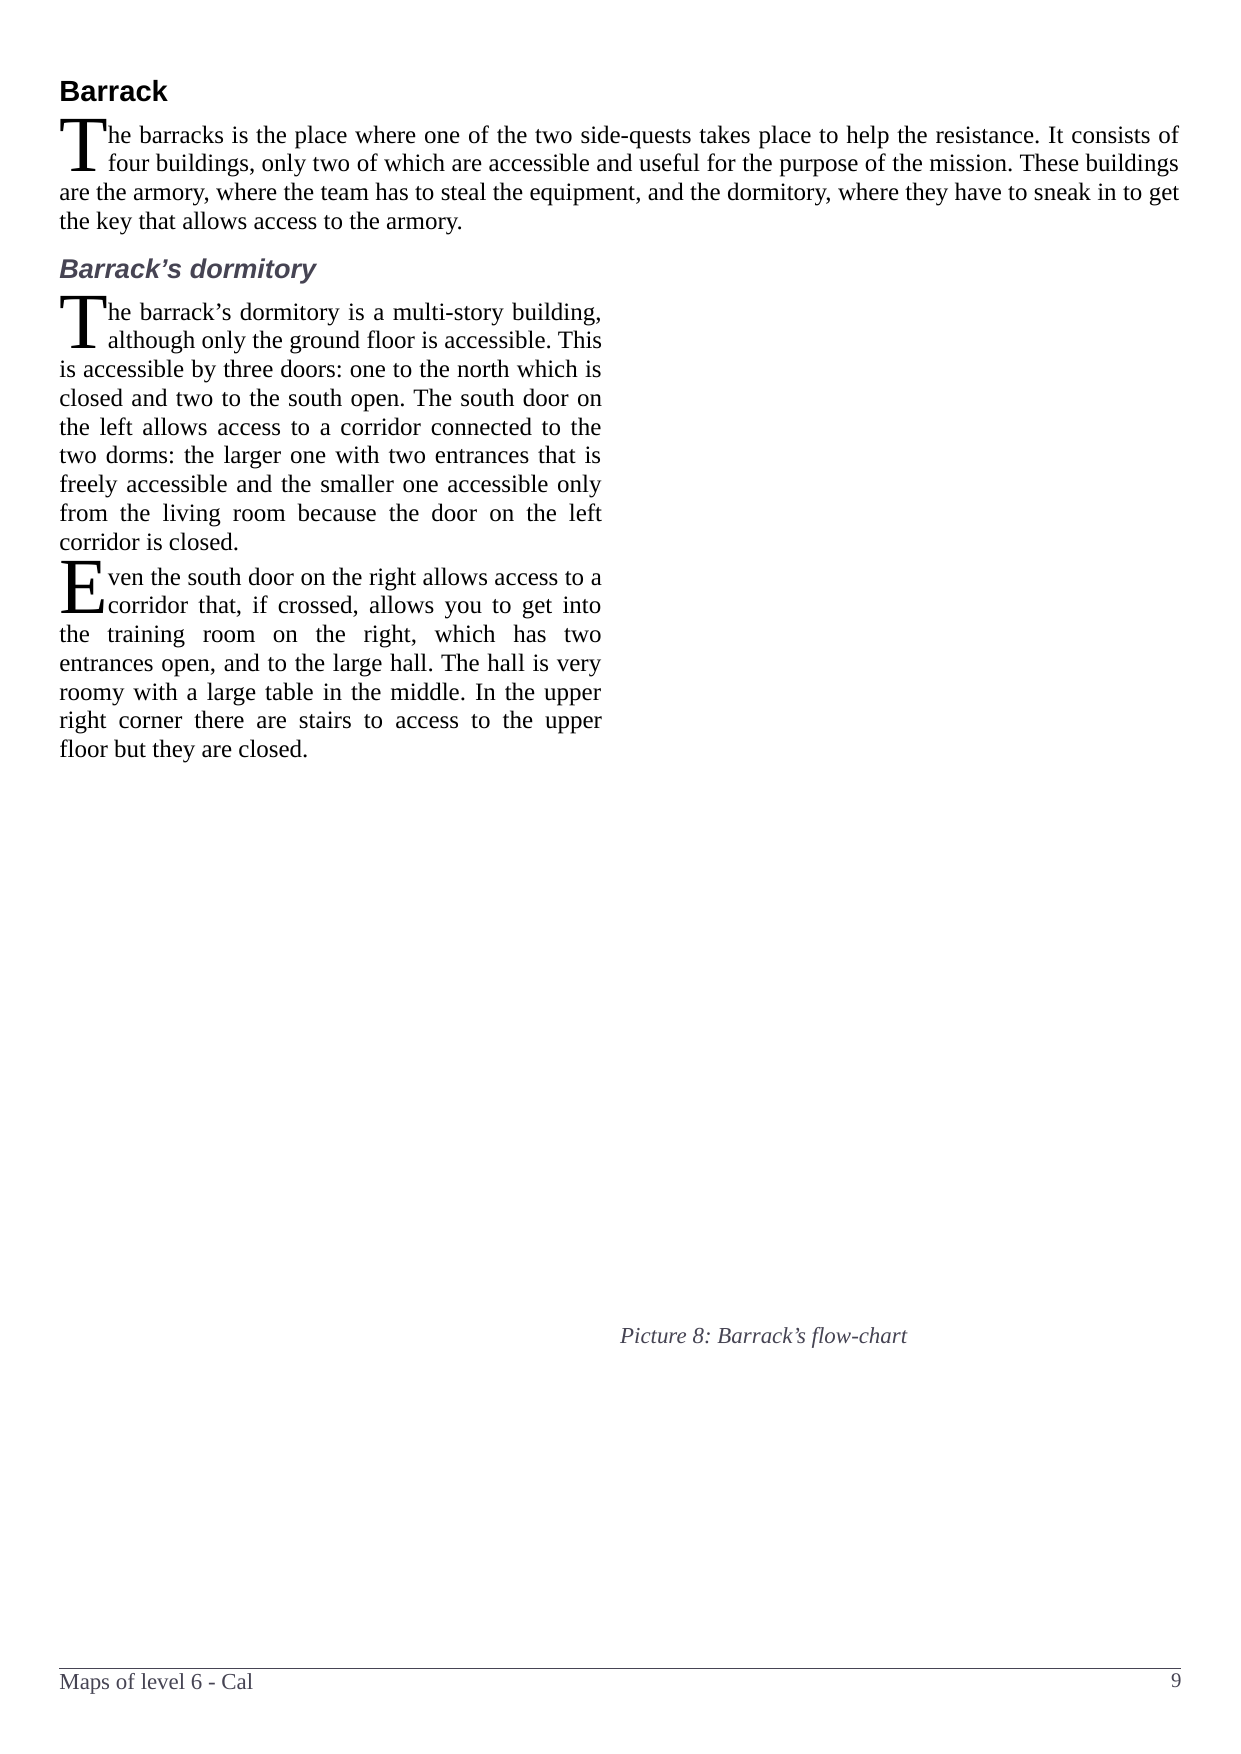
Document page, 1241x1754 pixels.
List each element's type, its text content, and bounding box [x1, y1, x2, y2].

table_header [625, 1329, 631, 1336]
subtitle Barrack’s dormitory [59, 253, 1181, 284]
table_header The barrack’s dormitory is a multi-story building, although only the ground floor is accessible. This is accessible by three doors: one to the north which is closed and two to the south open. The south door on the left allows access to a corridor connected to the two dorms: the larger one with two entrances that is freely accessible and the smaller one accessible only from the living room because the door on the left corridor is closed. Even the south door on the right allows access to a corridor that, if crossed, allows you to get into the training room on the right, which has two entrances open, and to the large hall. The hall is very roomy with a large table in the middle. In the upper right corner there are stairs to access to the upper floor but they are closed. [59, 297, 620, 1354]
subtitle Barrack [59, 74, 1181, 107]
table_header [620, 297, 1181, 1354]
text The barracks is the place where one of the two side-quests takes place to help the resistance. It consists of four buildings, only two of which are accessible and useful for the purpose of the mission. These buildings are the armory, where the team has to steal the equipment, and the dormitory, where they have to sneak in to get the key that allows access to the armory. [59, 120, 1181, 235]
